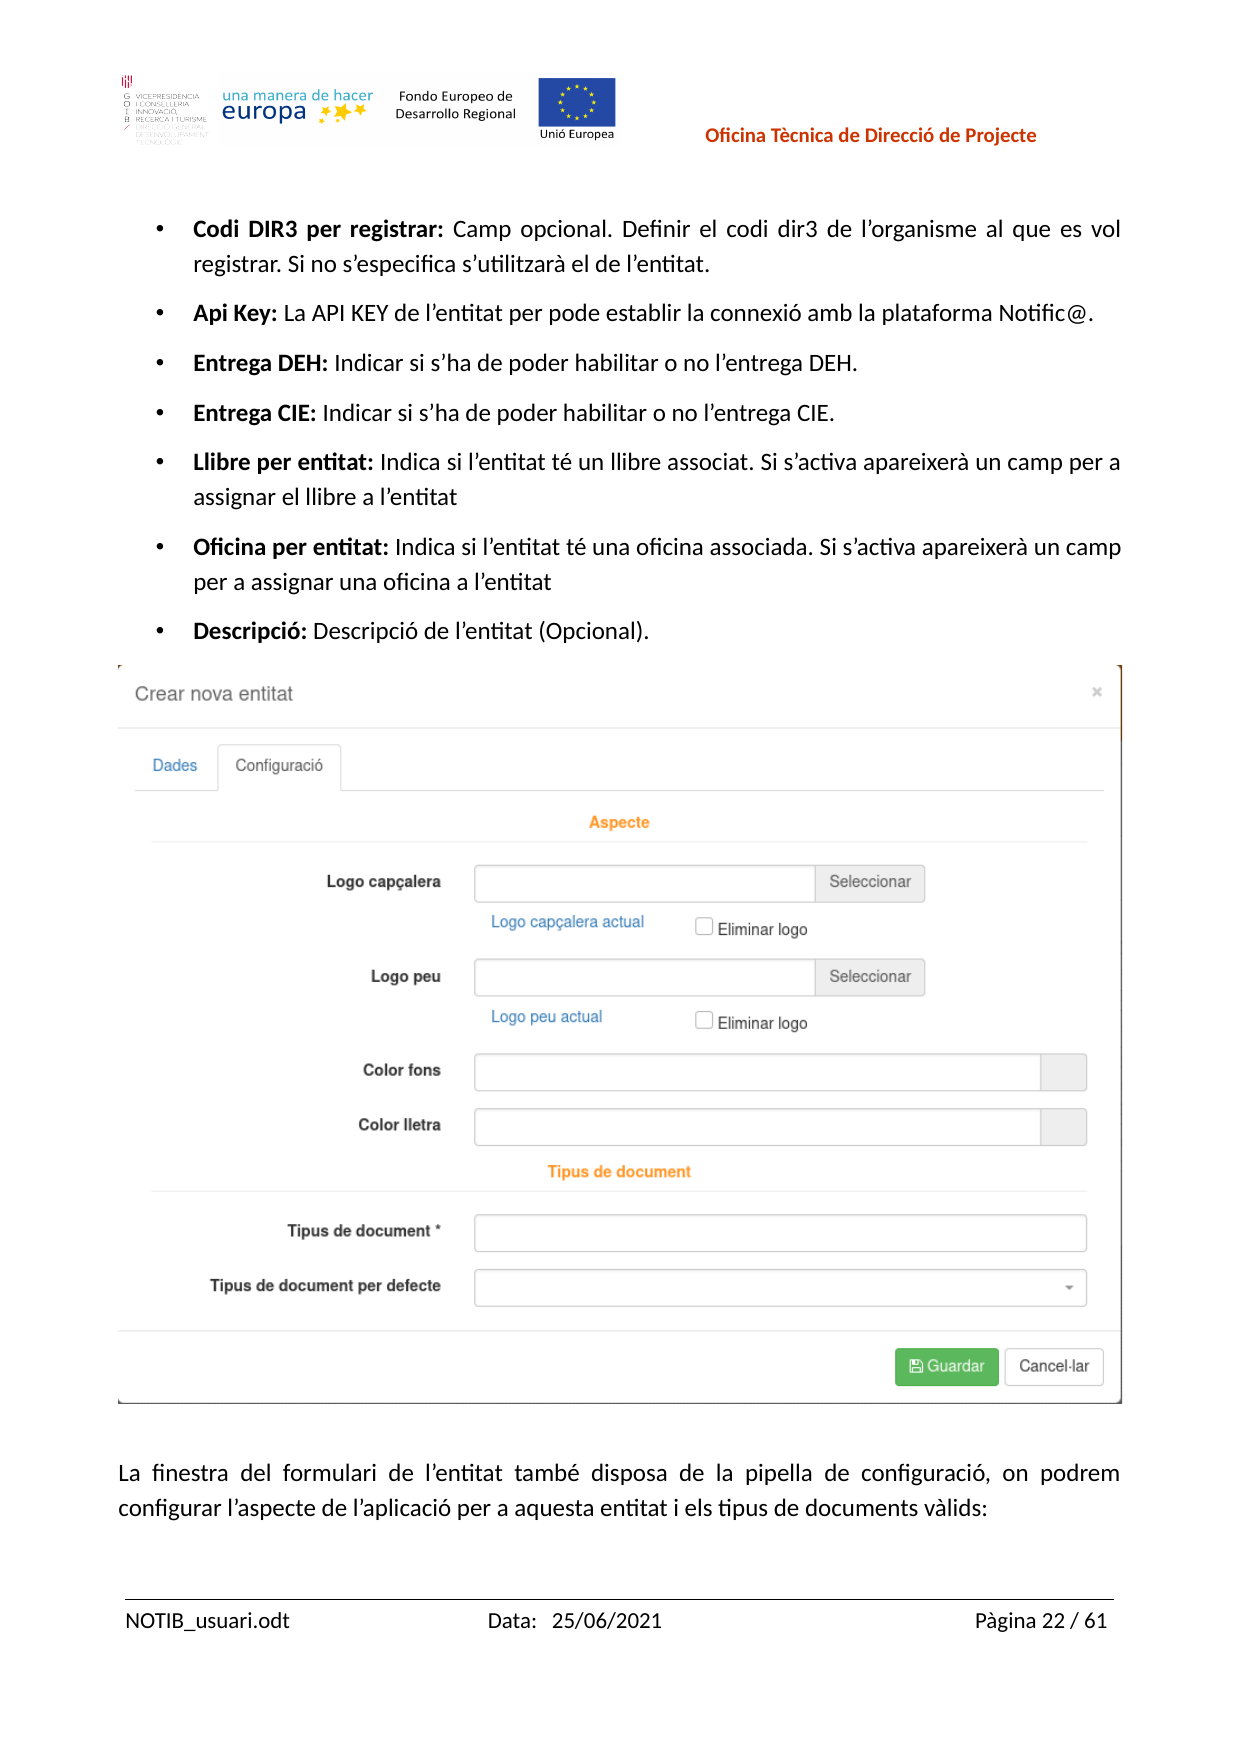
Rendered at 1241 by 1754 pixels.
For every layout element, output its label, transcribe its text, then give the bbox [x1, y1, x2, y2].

list Llibre per entitat: Indica si l’entitat té un llibre associat. Si s’activa apareixerà un camp per a assignar el llibre a l’entitat [156, 446, 1122, 512]
list Codi DIR3 per registrar: Camp opcional. Definir el codi dir3 de l’organisme al que es vol registrar. Si no s’especifica s’utilitzarà el de l’entitat. [156, 213, 1122, 278]
picture [118, 73, 213, 147]
text La finestra del formulari de l’entitat també disposa de la pipella de configuració, on podrem configurar l’aspecte de l’aplicació per a aquesta entitat i els tipus de documents vàlids: [118, 1458, 1122, 1523]
list Oficina per entitat: Indica si l’entitat té una oficina associada. Si s’activa apareixerà un camp per a assignar una oficina a l’entitat [156, 531, 1122, 596]
list Api Key: La API KEY de l’entitat per pode establir la connexió amb la plataforma Notific@. [156, 298, 1122, 328]
list Entrega DEH: Indicar si s’ha de poder habilitar o no l’entrega DEH. [156, 347, 1122, 378]
picture [219, 73, 621, 147]
list Descripció: Descripció de l’entitat (Opcional). [156, 616, 1122, 646]
picture [118, 665, 1123, 1404]
list Entrega CIE: Indicar si s’ha de poder habilitar o no l’entrega CIE. [156, 397, 1122, 427]
